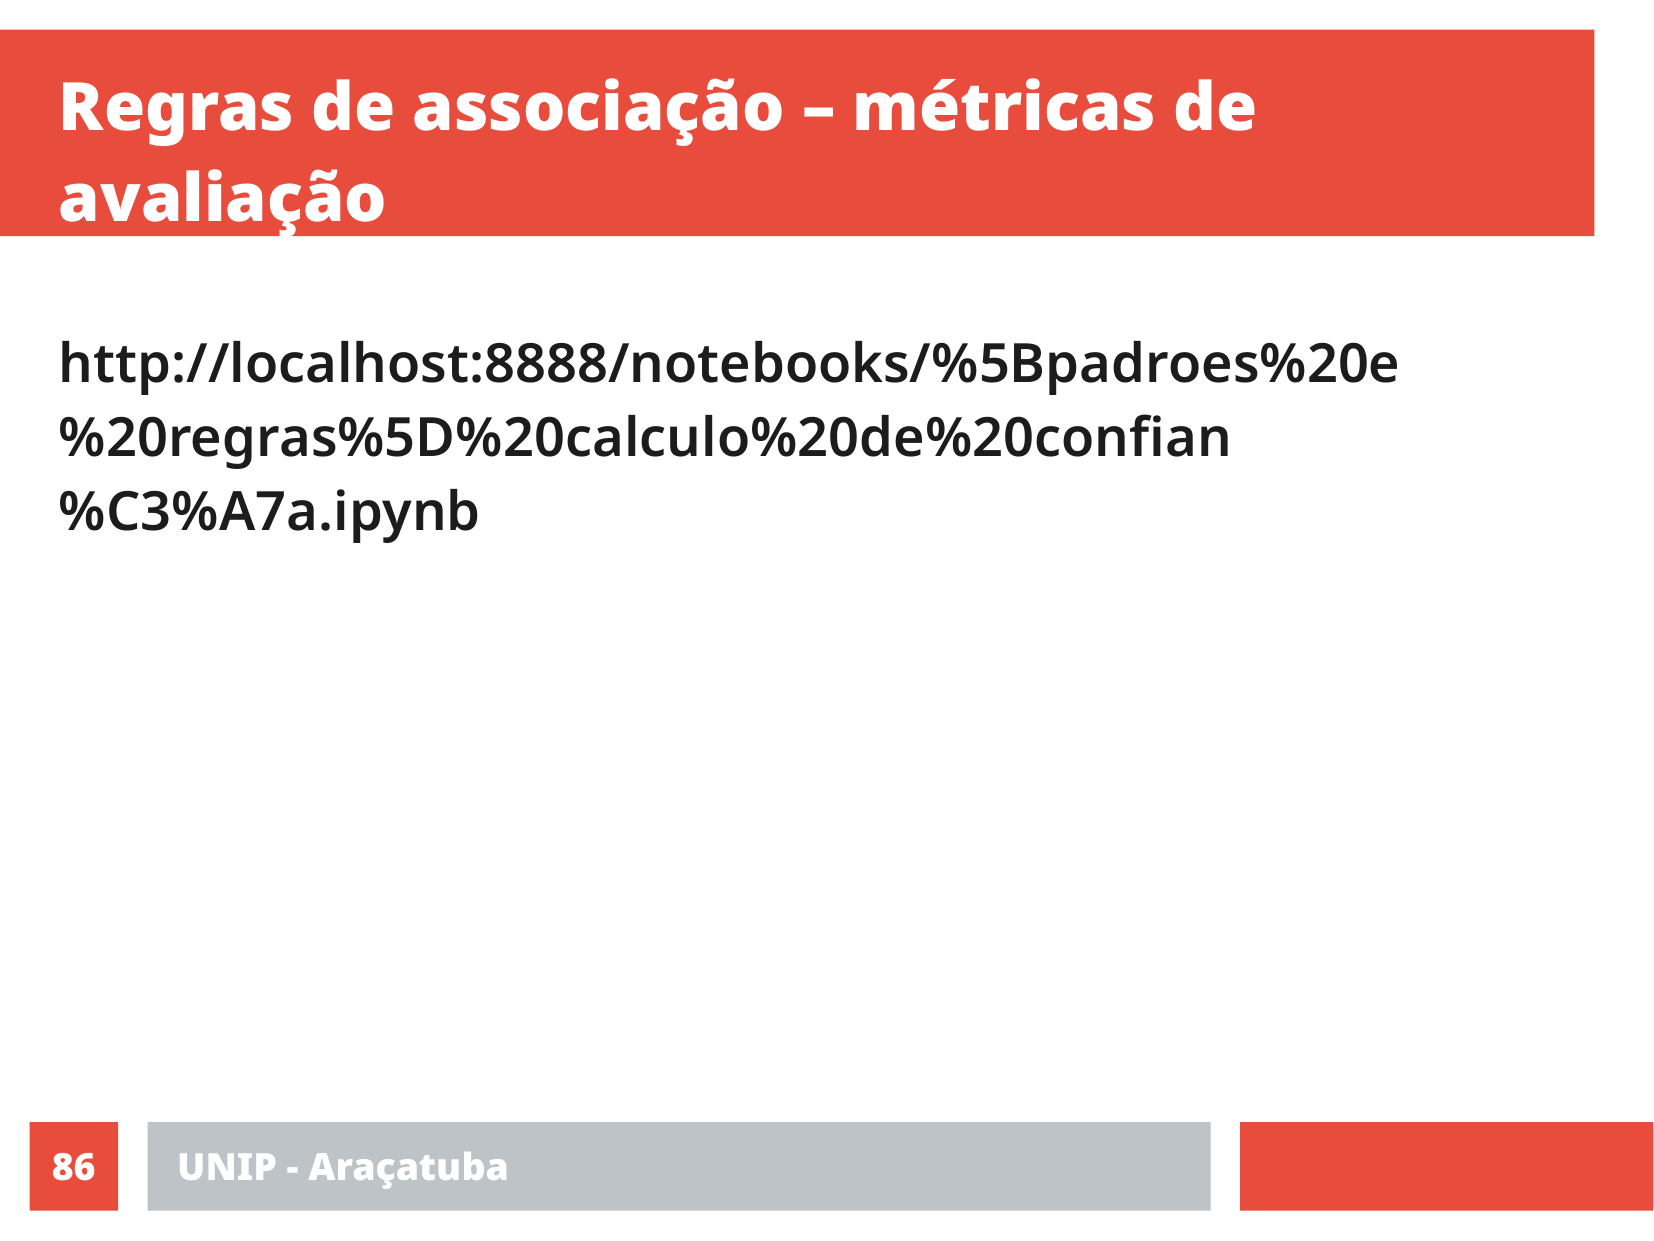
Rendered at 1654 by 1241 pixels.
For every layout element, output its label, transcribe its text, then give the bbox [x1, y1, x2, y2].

list http://localhost:8888/notebooks/%5Bpadroes%20e%20regras%5D%20calculo%20de%20confian%C3%A7a.ipynb [59, 324, 1565, 1093]
title Regras de associação – métricas de avaliação [59, 59, 1595, 207]
